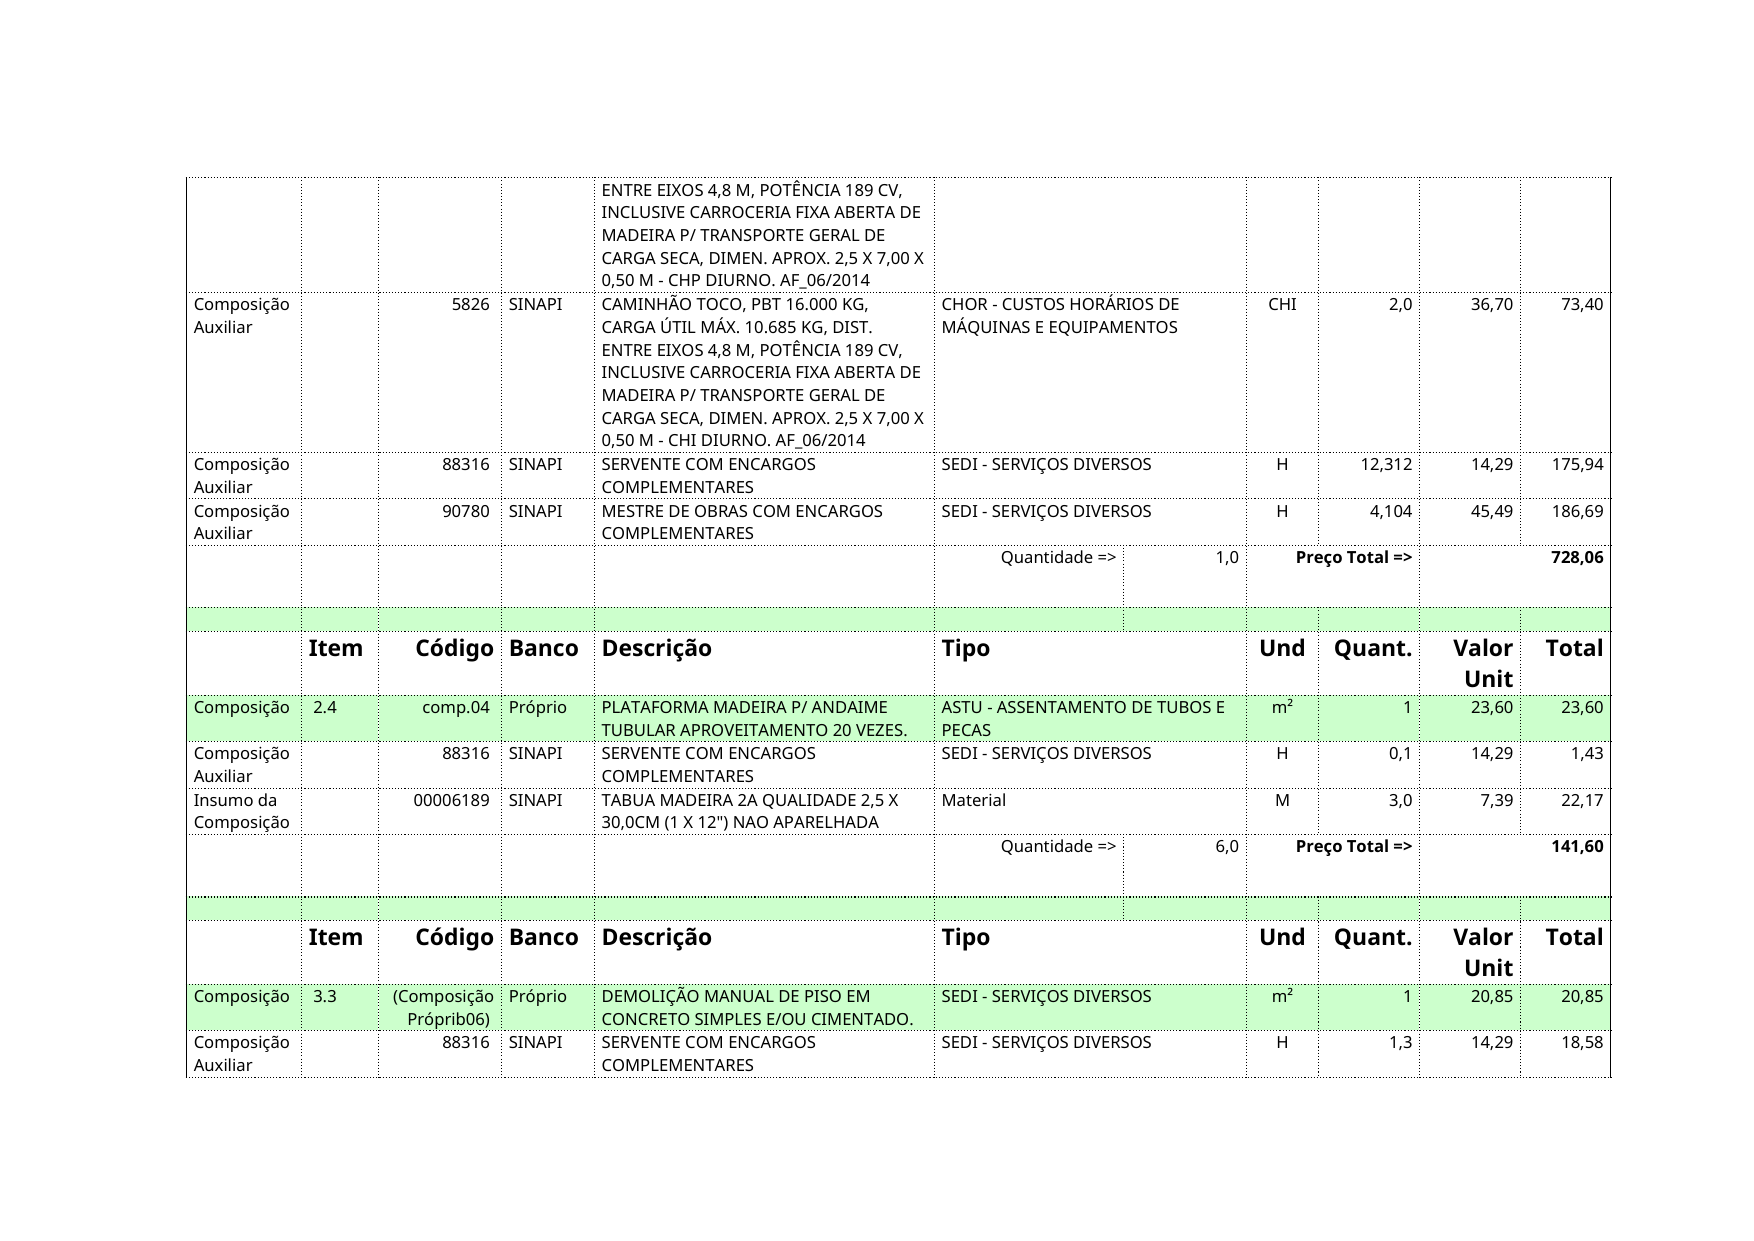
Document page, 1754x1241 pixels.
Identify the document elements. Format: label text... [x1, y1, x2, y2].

table_cell [1521, 607, 1610, 631]
table_cell 4,104 [1319, 498, 1419, 545]
table_cell 1,0 [1124, 545, 1246, 607]
table_cell SINAPI [501, 292, 594, 452]
table_cell 3,0 [1319, 788, 1419, 834]
table_cell Preço Total => [1246, 834, 1419, 896]
table_cell 1 [1319, 695, 1419, 741]
table_cell CAMINHÃO TOCO, PBT 16.000 KG, CARGA ÚTIL MÁX. 10.685 KG, DIST. ENTRE EIXOS 4,8 M, POTÊNCIA 189 CV, INCLUSIVE CARROCERIA FIXA ABERTA DE MADEIRA P/ TRANSPORTE GERAL DE CARGA SECA, DIMEN. APROX. 2,5 X 7,00 X 0,50 M - CHI DIURNO. AF_06/2014 [594, 292, 934, 452]
table_cell ENTRE EIXOS 4,8 M, POTÊNCIA 189 CV, INCLUSIVE CARROCERIA FIXA ABERTA DE MADEIRA P/ TRANSPORTE GERAL DE CARGA SECA, DIMEN. APROX. 2,5 X 7,00 X 0,50 M - CHP DIURNO. AF_06/2014 [594, 177, 934, 292]
table_cell 88316 [379, 741, 501, 787]
table_cell [501, 545, 594, 607]
table_cell PLATAFORMA MADEIRA P/ ANDAIME TUBULAR APROVEITAMENTO 20 VEZES. [594, 695, 934, 741]
table_cell Quantidade => [934, 834, 1124, 896]
table_cell 45,49 [1420, 498, 1521, 545]
table_cell 3.3 [301, 984, 378, 1030]
table_cell 73,40 [1521, 292, 1610, 452]
table_cell SERVENTE COM ENCARGOS COMPLEMENTARES [594, 1030, 934, 1077]
table_cell [187, 177, 301, 292]
table_cell Código [379, 920, 501, 984]
table_cell m² [1246, 695, 1319, 741]
table_cell SINAPI [501, 741, 594, 787]
table_cell 2.4 [301, 695, 378, 741]
table_cell ASTU - ASSENTAMENTO DE TUBOS E PECAS [934, 695, 1246, 741]
table_cell [301, 292, 378, 452]
table_cell 88316 [379, 452, 501, 498]
table_cell Material [934, 788, 1246, 834]
table_cell [1319, 896, 1419, 920]
table_cell [1420, 177, 1521, 292]
table_cell [594, 607, 934, 631]
table_cell MESTRE DE OBRAS COM ENCARGOS COMPLEMENTARES [594, 498, 934, 545]
table_cell Composição Auxiliar [187, 1030, 301, 1077]
table_cell [1319, 607, 1419, 631]
table_cell [594, 545, 934, 607]
table_cell DEMOLIÇÃO MANUAL DE PISO EM CONCRETO SIMPLES E/OU CIMENTADO. [594, 984, 934, 1030]
table_cell [301, 545, 378, 607]
table_cell CHOR - CUSTOS HORÁRIOS DE MÁQUINAS E EQUIPAMENTOS [934, 292, 1246, 452]
table_cell [379, 834, 501, 896]
table_cell [501, 607, 594, 631]
table_cell 90780 [379, 498, 501, 545]
table_cell Preço Total => [1246, 545, 1419, 607]
table_cell H [1246, 741, 1319, 787]
table_cell Quantidade => [934, 545, 1124, 607]
table_cell 36,70 [1420, 292, 1521, 452]
table_cell [379, 545, 501, 607]
table_cell H [1246, 498, 1319, 545]
table_cell [501, 177, 594, 292]
table_cell [594, 896, 934, 920]
table_cell [301, 741, 378, 787]
table_cell Valor Unit [1420, 920, 1521, 984]
table_cell Banco [501, 631, 594, 694]
table_cell [1319, 177, 1419, 292]
table_cell [187, 607, 301, 631]
table_cell 141,60 [1420, 834, 1610, 896]
table_cell 2,0 [1319, 292, 1419, 452]
table_cell Banco [501, 920, 594, 984]
table_cell SEDI - SERVIÇOS DIVERSOS [934, 984, 1246, 1030]
table_cell Código [379, 631, 501, 694]
table_cell SEDI - SERVIÇOS DIVERSOS [934, 452, 1246, 498]
table_cell [1420, 607, 1521, 631]
table_cell TABUA MADEIRA 2A QUALIDADE 2,5 X 30,0CM (1 X 12") NAO APARELHADA [594, 788, 934, 834]
table_cell Composição [187, 984, 301, 1030]
table_cell [301, 1030, 378, 1077]
table_cell [301, 177, 378, 292]
table_cell Próprio [501, 984, 594, 1030]
table_cell m² [1246, 984, 1319, 1030]
table_cell 1,43 [1521, 741, 1610, 787]
table_cell [501, 896, 594, 920]
table_cell 20,85 [1521, 984, 1610, 1030]
table_cell [1521, 177, 1610, 292]
table_cell [301, 452, 378, 498]
table_cell [934, 177, 1246, 292]
table_cell 6,0 [1124, 834, 1246, 896]
table_cell Insumo da Composição [187, 788, 301, 834]
table_cell CHI [1246, 292, 1319, 452]
table_cell [301, 607, 378, 631]
table_cell Composição Auxiliar [187, 452, 301, 498]
table_cell Quant. [1319, 920, 1419, 984]
table_cell SEDI - SERVIÇOS DIVERSOS [934, 498, 1246, 545]
table_cell Total [1521, 631, 1610, 694]
table_cell 00006189 [379, 788, 501, 834]
table_cell 88316 [379, 1030, 501, 1077]
table_cell 23,60 [1420, 695, 1521, 741]
table_cell Valor Unit [1420, 631, 1521, 694]
table_cell SEDI - SERVIÇOS DIVERSOS [934, 741, 1246, 787]
table_cell Tipo [934, 920, 1246, 984]
table_cell 186,69 [1521, 498, 1610, 545]
table_cell Und [1246, 920, 1319, 984]
table_cell [594, 834, 934, 896]
table_cell SERVENTE COM ENCARGOS COMPLEMENTARES [594, 741, 934, 787]
table_cell comp.04 [379, 695, 501, 741]
table_cell [187, 631, 301, 694]
table_cell [187, 896, 301, 920]
table_cell 14,29 [1420, 1030, 1521, 1077]
table_cell Item [301, 631, 378, 694]
table_cell Und [1246, 631, 1319, 694]
table_cell 18,58 [1521, 1030, 1610, 1077]
table_cell [187, 920, 301, 984]
table_cell Descrição [594, 920, 934, 984]
table_cell Composição [187, 695, 301, 741]
table_cell Composição Auxiliar [187, 498, 301, 545]
table_cell H [1246, 1030, 1319, 1077]
table_cell [301, 896, 378, 920]
table_cell H [1246, 452, 1319, 498]
table_cell SINAPI [501, 788, 594, 834]
table_cell [301, 834, 378, 896]
table_cell [301, 788, 378, 834]
table_cell [1420, 896, 1521, 920]
table_cell SEDI - SERVIÇOS DIVERSOS [934, 1030, 1246, 1077]
table_cell 0,1 [1319, 741, 1419, 787]
table_cell 23,60 [1521, 695, 1610, 741]
table_cell 1 [1319, 984, 1419, 1030]
table_cell 14,29 [1420, 452, 1521, 498]
table_cell [187, 545, 301, 607]
table_cell 5826 [379, 292, 501, 452]
table_cell 7,39 [1420, 788, 1521, 834]
table_cell Descrição [594, 631, 934, 694]
table_cell [379, 177, 501, 292]
table_cell 20,85 [1420, 984, 1521, 1030]
table_cell 22,17 [1521, 788, 1610, 834]
table_cell SERVENTE COM ENCARGOS COMPLEMENTARES [594, 452, 934, 498]
table_cell 14,29 [1420, 741, 1521, 787]
table_cell Composição Auxiliar [187, 292, 301, 452]
table_cell [1124, 607, 1246, 631]
table_cell SINAPI [501, 452, 594, 498]
table_cell SINAPI [501, 1030, 594, 1077]
table_cell 1,3 [1319, 1030, 1419, 1077]
table_cell 12,312 [1319, 452, 1419, 498]
table_cell M [1246, 788, 1319, 834]
table_cell [1521, 896, 1610, 920]
table_cell [379, 607, 501, 631]
table_cell [301, 498, 378, 545]
table_cell (Composição Próprib06) [379, 984, 501, 1030]
table_cell [1246, 607, 1319, 631]
table_cell [1246, 177, 1319, 292]
table_cell 175,94 [1521, 452, 1610, 498]
table_cell [1124, 896, 1246, 920]
table_cell Tipo [934, 631, 1246, 694]
table_cell [934, 896, 1124, 920]
table_cell [1246, 896, 1319, 920]
table_cell [379, 896, 501, 920]
table_cell Total [1521, 920, 1610, 984]
table_cell Quant. [1319, 631, 1419, 694]
table_cell [934, 607, 1124, 631]
table_cell 728,06 [1420, 545, 1610, 607]
table_cell Próprio [501, 695, 594, 741]
table_cell Composição Auxiliar [187, 741, 301, 787]
table_cell SINAPI [501, 498, 594, 545]
table_cell [501, 834, 594, 896]
table_cell [187, 834, 301, 896]
table_cell Item [301, 920, 378, 984]
